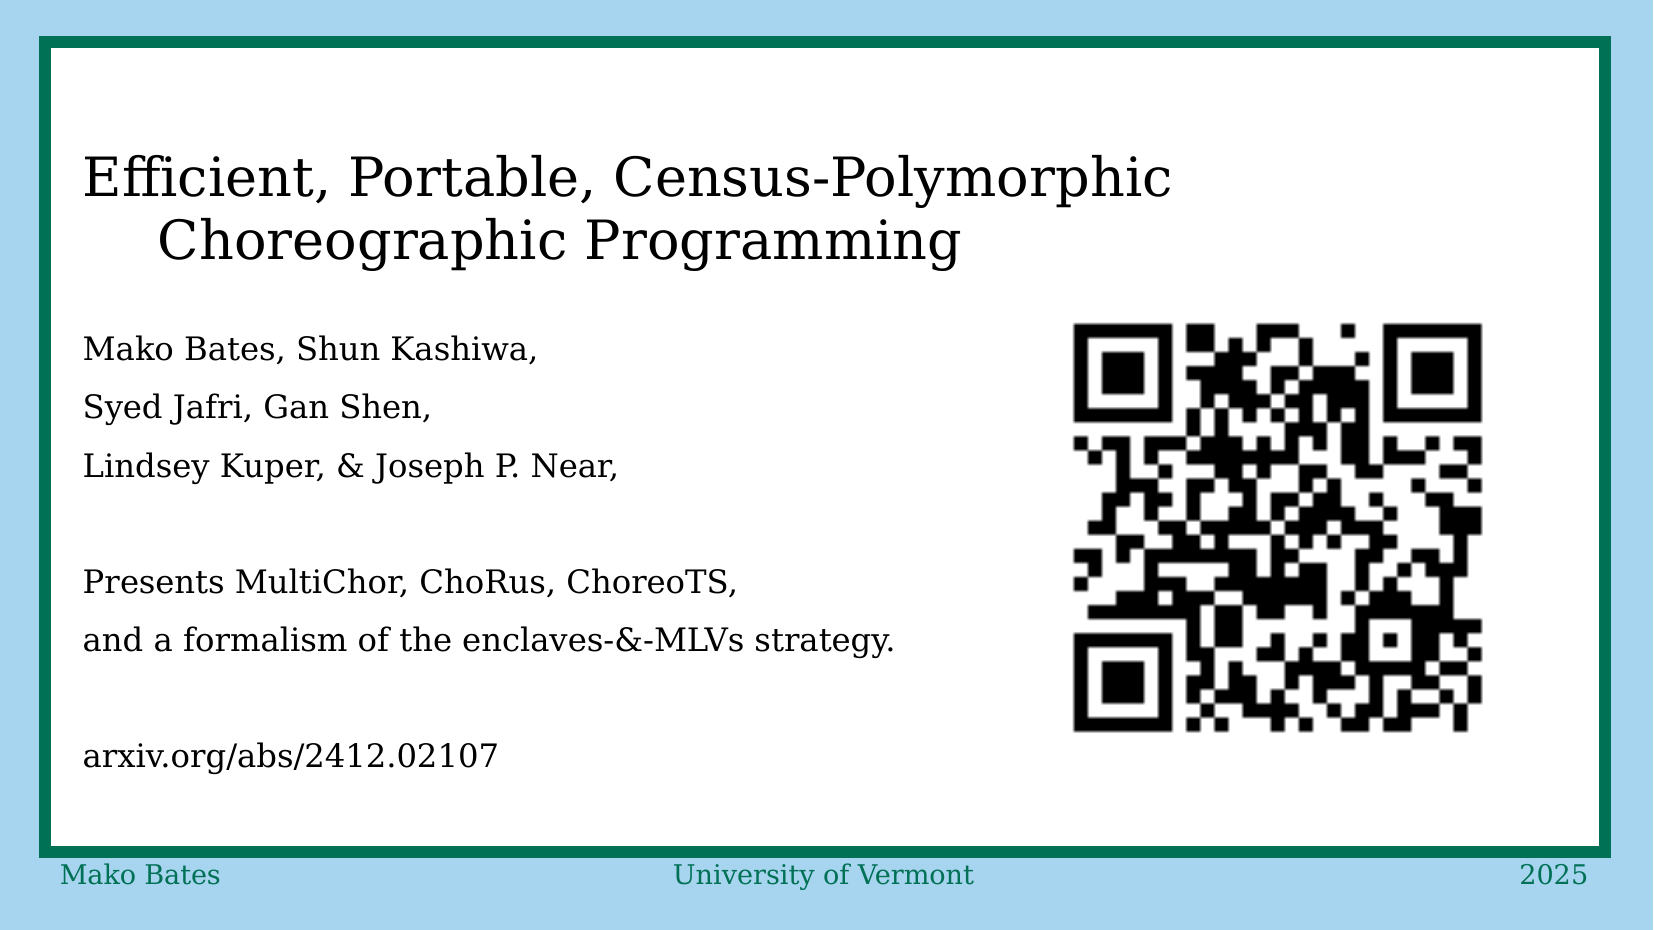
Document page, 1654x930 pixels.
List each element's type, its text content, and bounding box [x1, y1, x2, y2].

title Efficient, Portable, Census-Polymorphic Choreographic Programming [82, 119, 1571, 300]
picture [1047, 297, 1511, 762]
list Mako Bates, Shun Kashiwa, Syed Jafri, Gan Shen, Lindsey Kuper, & Joseph P. Near, Presents MultiChor, ChoRus, ChoreoTS, and a formalism of the enclaves-&-MLVs strategy. arxiv.org/abs/2412.02107 [82, 330, 1571, 777]
text_box [687, 864, 691, 877]
